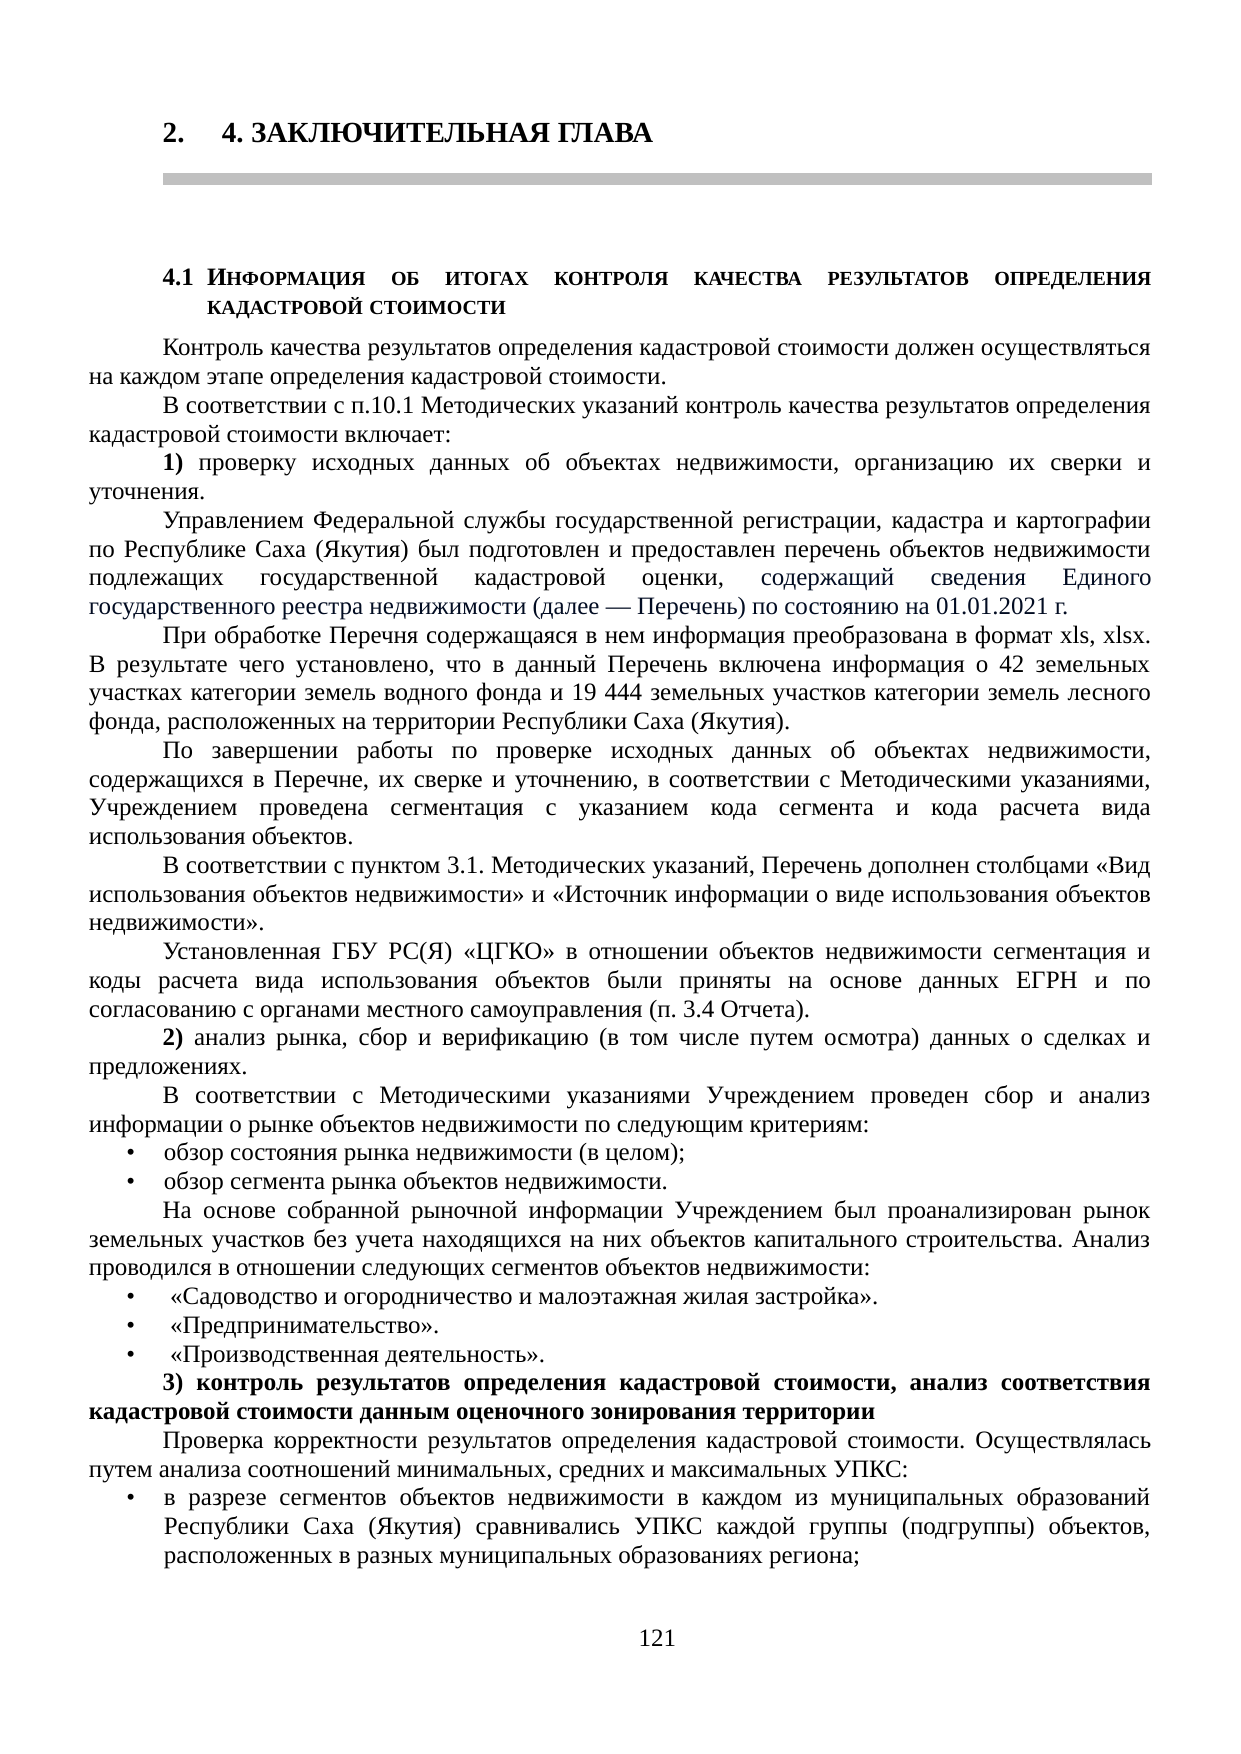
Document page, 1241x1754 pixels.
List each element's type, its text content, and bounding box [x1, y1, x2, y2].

text 2) анализ рынка, сбор и верификацию (в том числе путем осмотра) данных о сделках и предложениях. [89, 1022, 1152, 1080]
text Управлением Федеральной службы государственной регистрации, кадастра и картографии по Республике Саха (Якутия) был подготовлен и предоставлен перечень объектов недвижимости подлежащих государственной кадастровой оценки, содержащий сведения Единого государственного реестра недвижимости (далее — Перечень) по состоянию на 01.01.2021 г. [89, 505, 1152, 620]
list Информация об итогах контроля качества результатов определения кадастровой стоимости [162, 262, 1152, 320]
list «Производственная деятельность». [126, 1339, 1152, 1367]
text 1) проверку исходных данных об объектах недвижимости, организацию их сверки и уточнения. [89, 447, 1152, 505]
text Контроль качества результатов определения кадастровой стоимости должен осуществляться на каждом этапе определения кадастровой стоимости. [89, 332, 1152, 390]
text Проверка корректности результатов определения кадастровой стоимости. Осуществлялась путем анализа соотношений минимальных, средних и максимальных УПКС: [89, 1425, 1152, 1482]
text В соответствии с п.10.1 Методических указаний контроль качества результатов определения кадастровой стоимости включает: [89, 390, 1152, 447]
text В соответствии с пунктом 3.1. Методических указаний, Перечень дополнен столбцами «Вид использования объектов недвижимости» и «Источник информации о виде использования объектов недвижимости». [89, 850, 1152, 936]
list обзор сегмента рынка объектов недвижимости. [126, 1166, 1152, 1195]
text 3) контроль результатов определения кадастровой стоимости, анализ соответствия кадастровой стоимости данным оценочного зонирования территории [89, 1367, 1152, 1425]
list «Садоводство и огородничество и малоэтажная жилая застройка». [126, 1281, 1152, 1310]
subtitle 4. ЗАКЛЮЧИТЕЛЬНАЯ ГЛАВА [162, 112, 1152, 185]
text При обработке Перечня содержащаяся в нем информация преобразована в формат xls, xlsx. В результате чего установлено, что в данный Перечень включена информация о 42 земельных участках категории земель водного фонда и 19 444 земельных участков категории земель лесного фонда, расположенных на территории Республики Саха (Якутия). [89, 620, 1152, 735]
text Установленная ГБУ РС(Я) «ЦГКО» в отношении объектов недвижимости сегментация и коды расчета вида использования объектов были приняты на основе данных ЕГРН и по согласованию с органами местного самоуправления (п. 3.4 Отчета). [89, 936, 1152, 1022]
list обзор состояния рынка недвижимости (в целом); [126, 1137, 1152, 1166]
text На основе собранной рыночной информации Учреждением был проанализирован рынок земельных участков без учета находящихся на них объектов капитального строительства. Анализ проводился в отношении следующих сегментов объектов недвижимости: [89, 1195, 1152, 1281]
list в разрезе сегментов объектов недвижимости в каждом из муниципальных образований Республики Саха (Якутия) сравнивались УПКС каждой группы (подгруппы) объектов, расположенных в разных муниципальных образованиях региона; [126, 1482, 1152, 1569]
text По завершении работы по проверке исходных данных об объектах недвижимости, содержащихся в Перечне, их сверке и уточнению, в соответствии с Методическими указаниями, Учреждением проведена сегментация с указанием кода сегмента и кода расчета вида использования объектов. [89, 735, 1152, 850]
text В соответствии с Методическими указаниями Учреждением проведен сбор и анализ информации о рынке объектов недвижимости по следующим критериям: [89, 1080, 1152, 1137]
list «Предпринимательство». [126, 1310, 1152, 1339]
